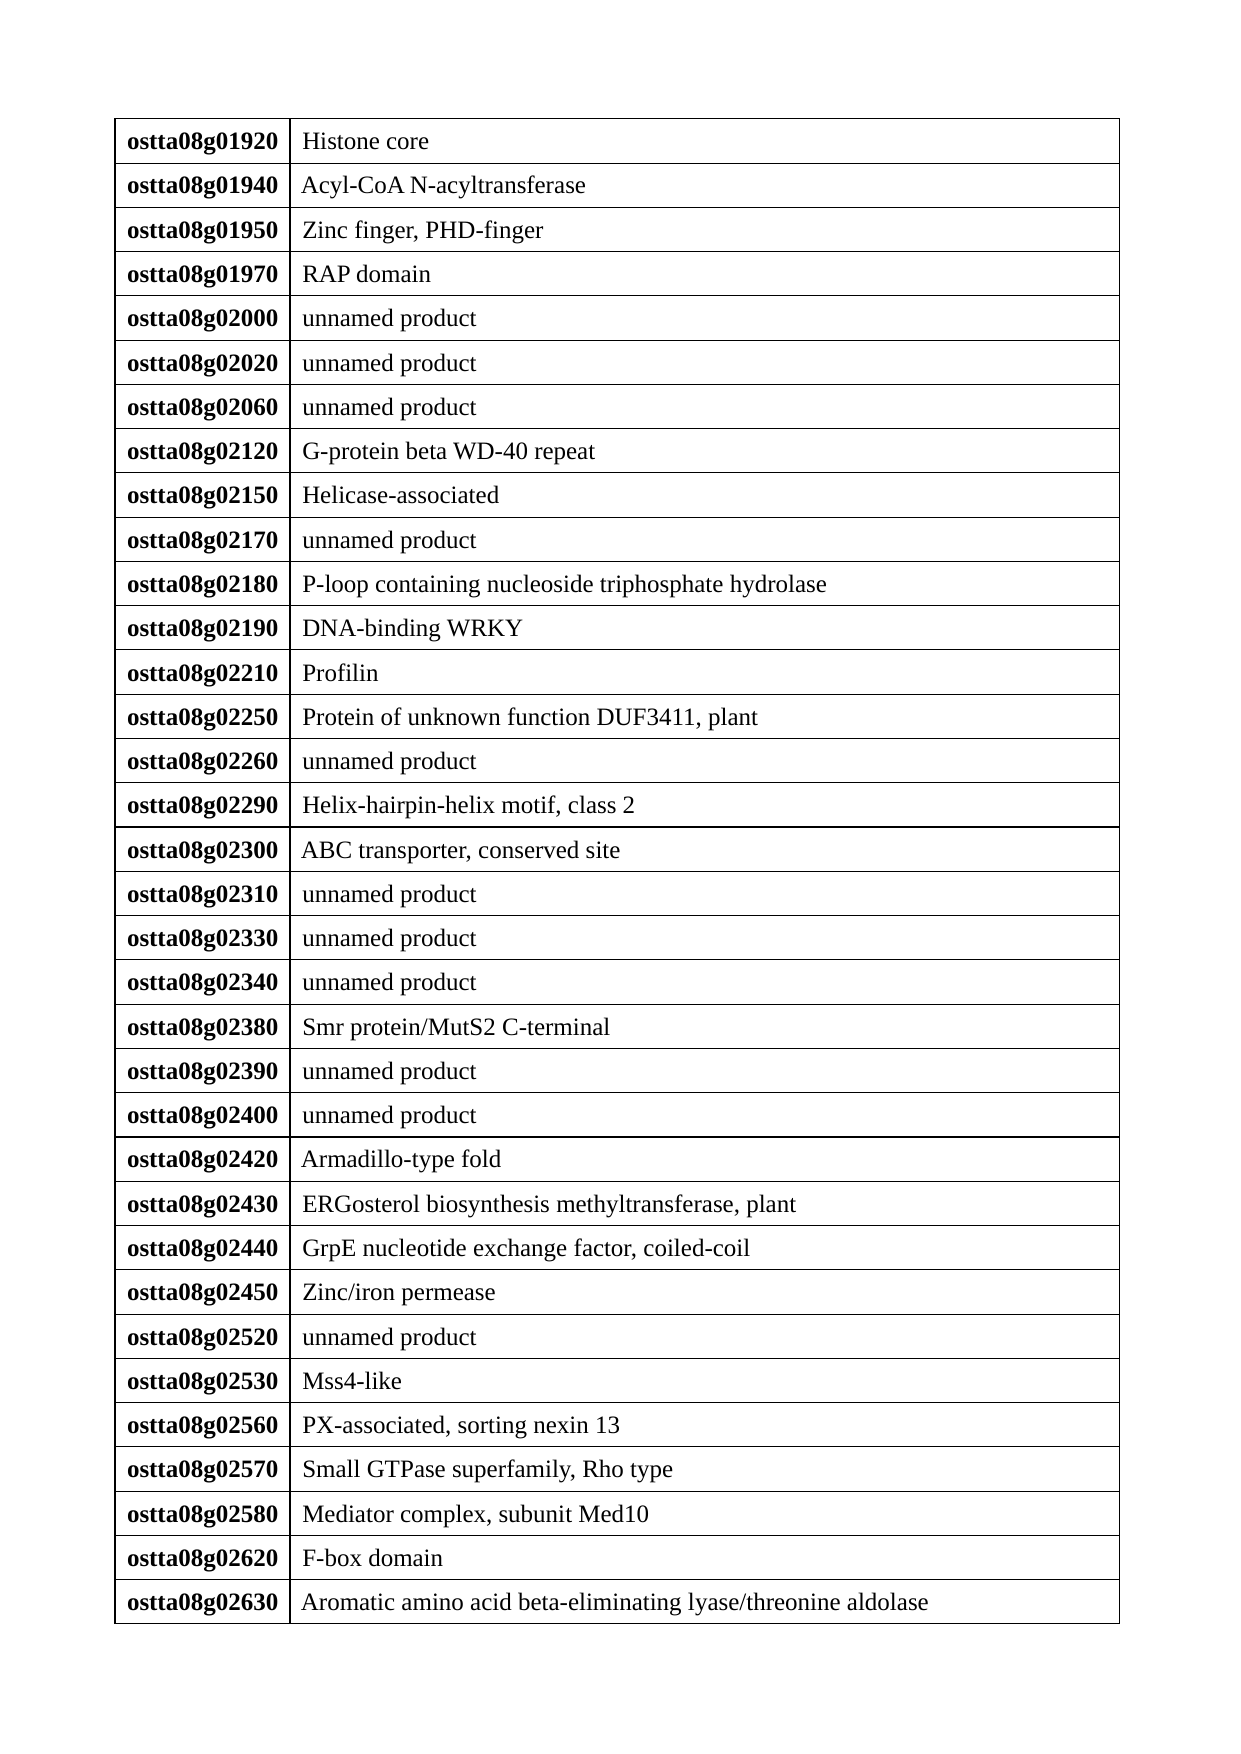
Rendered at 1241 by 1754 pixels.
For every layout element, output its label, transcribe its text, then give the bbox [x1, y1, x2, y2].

table_cell unnamed product [291, 1049, 1119, 1092]
table_cell unnamed product [291, 296, 1119, 339]
table_cell Profilin [291, 650, 1119, 694]
table_cell unnamed product [291, 385, 1119, 428]
table_cell ostta08g02250 [116, 695, 289, 738]
table_cell Mss4-like [291, 1359, 1119, 1402]
table_cell ostta08g02150 [116, 473, 289, 517]
table_cell ostta08g01920 [116, 119, 289, 162]
table_cell unnamed product [291, 1093, 1119, 1136]
table_cell ostta08g02310 [116, 872, 289, 915]
table_cell ostta08g02390 [116, 1049, 289, 1092]
table_cell ostta08g02170 [116, 518, 289, 561]
table_cell ostta08g02620 [116, 1536, 289, 1579]
table_cell ostta08g02420 [116, 1138, 289, 1181]
table_cell unnamed product [291, 518, 1119, 561]
table_cell ostta08g02120 [116, 429, 289, 472]
table_cell ostta08g02440 [116, 1226, 289, 1269]
table_cell Armadillo-type fold [291, 1138, 1119, 1181]
table_cell unnamed product [291, 960, 1119, 1003]
table_cell Aromatic amino acid beta-eliminating lyase/threonine aldolase [291, 1580, 1119, 1623]
table_cell ERGosterol biosynthesis methyltransferase, plant [291, 1182, 1119, 1225]
table_cell ostta08g02060 [116, 385, 289, 428]
table_cell ostta08g01950 [116, 208, 289, 251]
table_cell PX-associated, sorting nexin 13 [291, 1403, 1119, 1446]
table_cell ostta08g02020 [116, 341, 289, 384]
table_cell ostta08g02210 [116, 650, 289, 694]
table_cell ostta08g01970 [116, 252, 289, 295]
table_cell Helicase-associated [291, 473, 1119, 517]
table_cell Small GTPase superfamily, Rho type [291, 1447, 1119, 1491]
table_cell Protein of unknown function DUF3411, plant [291, 695, 1119, 738]
table_cell ostta08g02430 [116, 1182, 289, 1225]
table_cell ostta08g02560 [116, 1403, 289, 1446]
table_cell ostta08g02580 [116, 1492, 289, 1535]
table_cell G-protein beta WD-40 repeat [291, 429, 1119, 472]
table_cell ostta08g02340 [116, 960, 289, 1003]
table_cell ABC transporter, conserved site [291, 828, 1119, 871]
table_cell Zinc finger, PHD-finger [291, 208, 1119, 251]
table_cell unnamed product [291, 872, 1119, 915]
table_cell unnamed product [291, 739, 1119, 782]
table_cell ostta08g02000 [116, 296, 289, 339]
table_cell Smr protein/MutS2 C-terminal [291, 1005, 1119, 1048]
table_cell ostta08g02630 [116, 1580, 289, 1623]
table_cell ostta08g02450 [116, 1270, 289, 1313]
table_cell F-box domain [291, 1536, 1119, 1579]
table_cell ostta08g02570 [116, 1447, 289, 1491]
table_cell Zinc/iron permease [291, 1270, 1119, 1313]
table_cell ostta08g02380 [116, 1005, 289, 1048]
table_cell ostta08g02330 [116, 916, 289, 959]
table_cell Mediator complex, subunit Med10 [291, 1492, 1119, 1535]
table_cell ostta08g02400 [116, 1093, 289, 1136]
table_cell ostta08g02260 [116, 739, 289, 782]
table_cell P-loop containing nucleoside triphosphate hydrolase [291, 562, 1119, 605]
table_cell GrpE nucleotide exchange factor, coiled-coil [291, 1226, 1119, 1269]
table_cell unnamed product [291, 341, 1119, 384]
table_cell unnamed product [291, 916, 1119, 959]
table_cell ostta08g02190 [116, 606, 289, 649]
table_cell Acyl-CoA N-acyltransferase [291, 164, 1119, 207]
table_cell unnamed product [291, 1315, 1119, 1358]
table_cell Histone core [291, 119, 1119, 162]
table_cell DNA-binding WRKY [291, 606, 1119, 649]
table_cell ostta08g02290 [116, 783, 289, 826]
table_cell RAP domain [291, 252, 1119, 295]
table_cell ostta08g02300 [116, 828, 289, 871]
table_cell Helix-hairpin-helix motif, class 2 [291, 783, 1119, 826]
table_cell ostta08g02520 [116, 1315, 289, 1358]
table_cell ostta08g02530 [116, 1359, 289, 1402]
table_cell ostta08g02180 [116, 562, 289, 605]
table_cell ostta08g01940 [116, 164, 289, 207]
